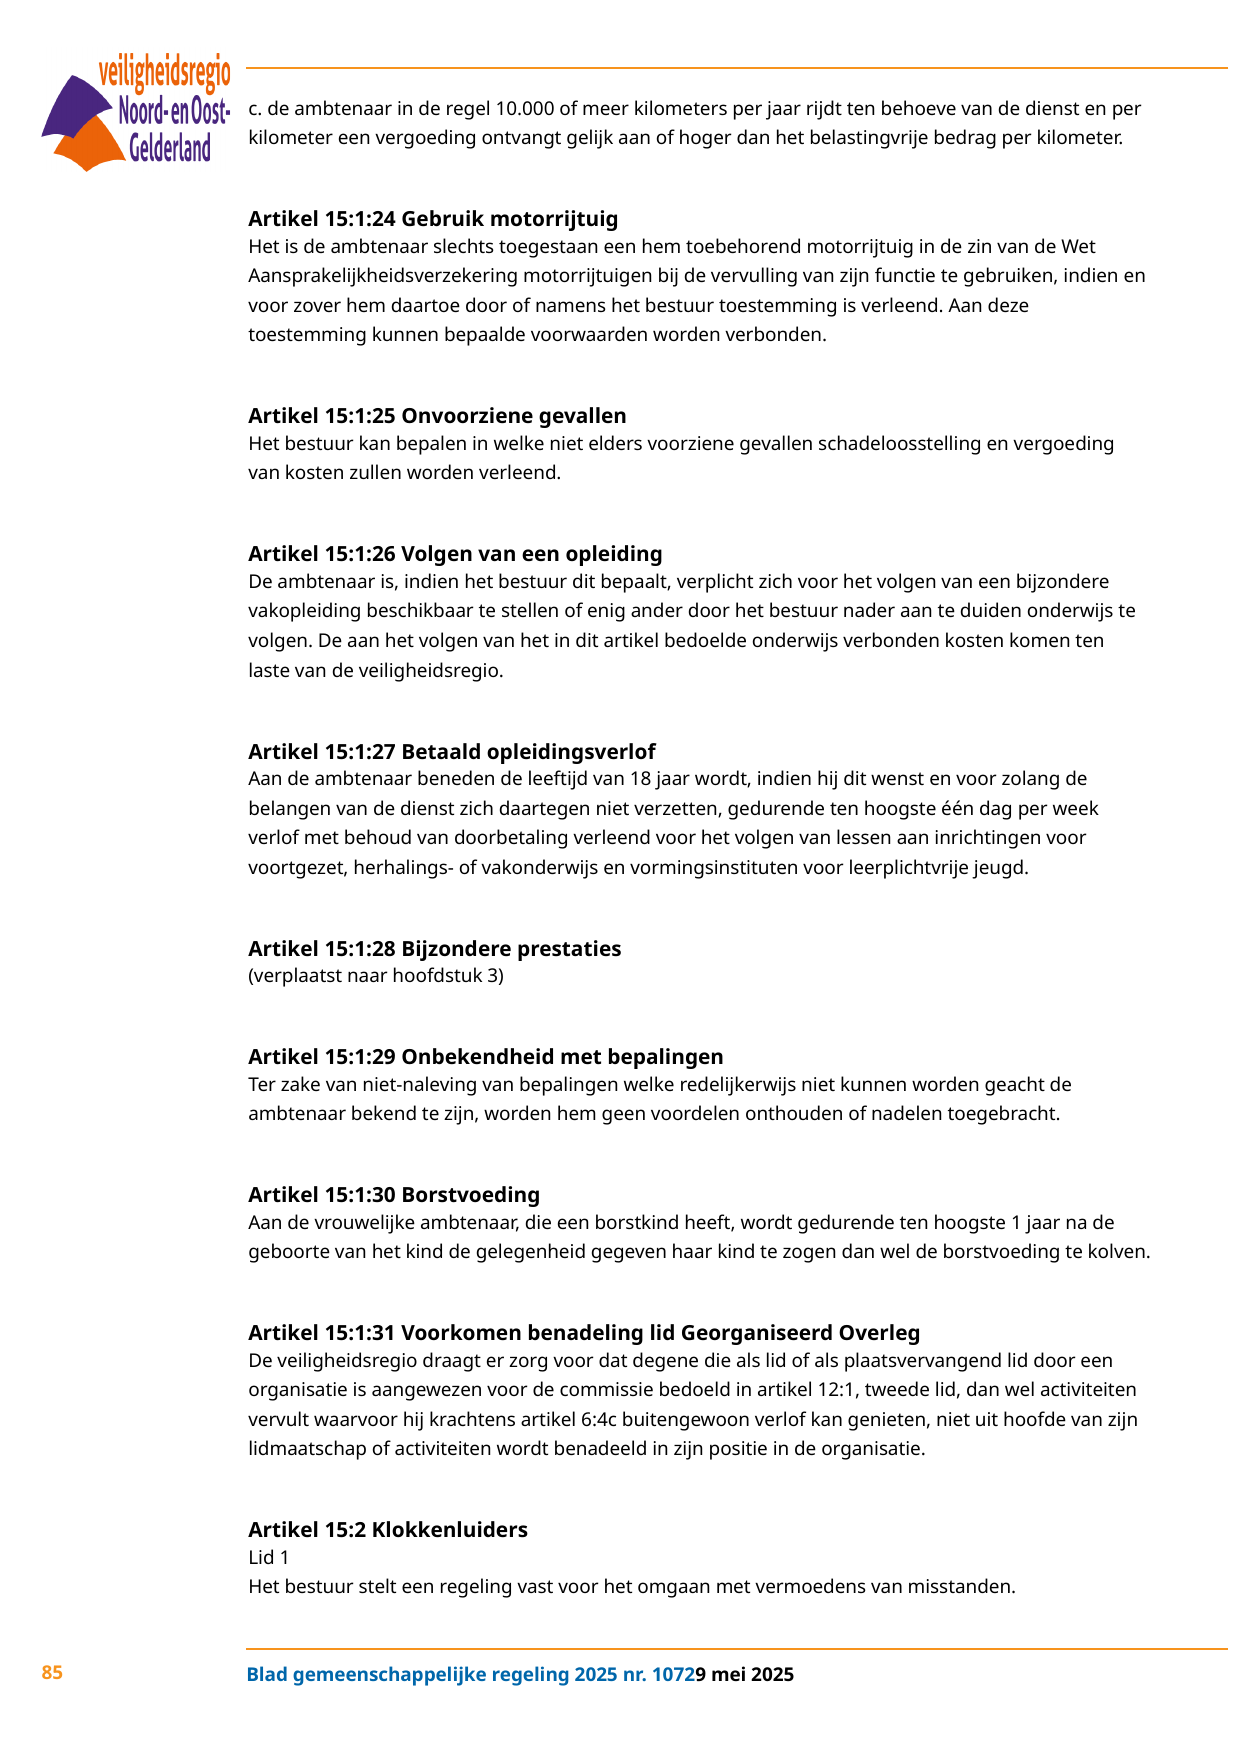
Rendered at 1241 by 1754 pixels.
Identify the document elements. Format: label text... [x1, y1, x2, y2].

text c. de ambtenaar in de regel 10.000 of meer kilometers per jaar rijdt ten behoeve van de dienst en per kilometer een vergoeding ontvangt gelijk aan of hoger dan het belastingvrije bedrag per kilometer. [248, 95, 1152, 150]
text (verplaatst naar hoofdstuk 3) [248, 962, 1152, 988]
text Artikel 15:1:24 Gebruik motorrijtuig [248, 204, 1152, 233]
picture [41, 47, 231, 172]
text De ambtenaar is, indien het bestuur dit bepaalt, verplicht zich voor het volgen van een bijzondere vakopleiding beschikbaar te stellen of enig ander door het bestuur nader aan te duiden onderwijs te volgen. De aan het volgen van het in dit artikel bedoelde onderwijs verbonden kosten komen ten laste van de veiligheidsregio. [248, 568, 1152, 682]
text Artikel 15:1:27 Betaald opleidingsverlof [248, 737, 1152, 765]
text Artikel 15:1:26 Volgen van een opleiding [248, 539, 1152, 568]
text Artikel 15:1:28 Bijzondere prestaties [248, 934, 1152, 962]
text Aan de ambtenaar beneden de leeftijd van 18 jaar wordt, indien hij dit wenst en voor zolang de belangen van de dienst zich daartegen niet verzetten, gedurende ten hoogste één dag per week verlof met behoud van doorbetaling verleend voor het volgen van lessen aan inrichtingen voor voortgezet, herhalings- of vakonderwijs en vormingsinstituten voor leerplichtvrije jeugd. [248, 765, 1152, 880]
text Artikel 15:1:29 Onbekendheid met bepalingen [248, 1042, 1152, 1071]
text Het bestuur kan bepalen in welke niet elders voorziene gevallen schadeloosstelling en vergoeding van kosten zullen worden verleend. [248, 430, 1152, 485]
text Artikel 15:1:30 Borstvoeding [248, 1180, 1152, 1209]
text Het is de ambtenaar slechts toegestaan een hem toebehorend motorrijtuig in de zin van de Wet Aansprakelijkheidsverzekering motorrijtuigen bij de vervulling van zijn functie te gebruiken, indien en voor zover hem daartoe door of namens het bestuur toestemming is verleend. Aan deze toestemming kunnen bepaalde voorwaarden worden verbonden. [248, 233, 1152, 347]
text Artikel 15:1:25 Onvoorziene gevallen [248, 402, 1152, 430]
text Ter zake van niet-naleving van bepalingen welke redelijkerwijs niet kunnen worden geacht de ambtenaar bekend te zijn, worden hem geen voordelen onthouden of nadelen toegebracht. [248, 1071, 1152, 1126]
text Aan de vrouwelijke ambtenaar, die een borstkind heeft, wordt gedurende ten hoogste 1 jaar na de geboorte van het kind de gelegenheid gegeven haar kind te zogen dan wel de borstvoeding te kolven. [248, 1209, 1152, 1264]
text Artikel 15:2 Klokkenluiders [248, 1516, 1152, 1544]
text De veiligheidsregio draagt er zorg voor dat degene die als lid of als plaatsvervangend lid door een organisatie is aangewezen voor de commissie bedoeld in artikel 12:1, tweede lid, dan wel activiteiten vervult waarvoor hij krachtens artikel 6:4c buitengewoon verlof kan genieten, niet uit hoofde van zijn lidmaatschap of activiteiten wordt benadeeld in zijn positie in de organisatie. [248, 1347, 1152, 1461]
text Artikel 15:1:31 Voorkomen benadeling lid Georganiseerd Overleg [248, 1318, 1152, 1347]
text Het bestuur stelt een regeling vast voor het omgaan met vermoedens van misstanden. [248, 1574, 1152, 1599]
text Lid 1 [248, 1544, 1152, 1570]
